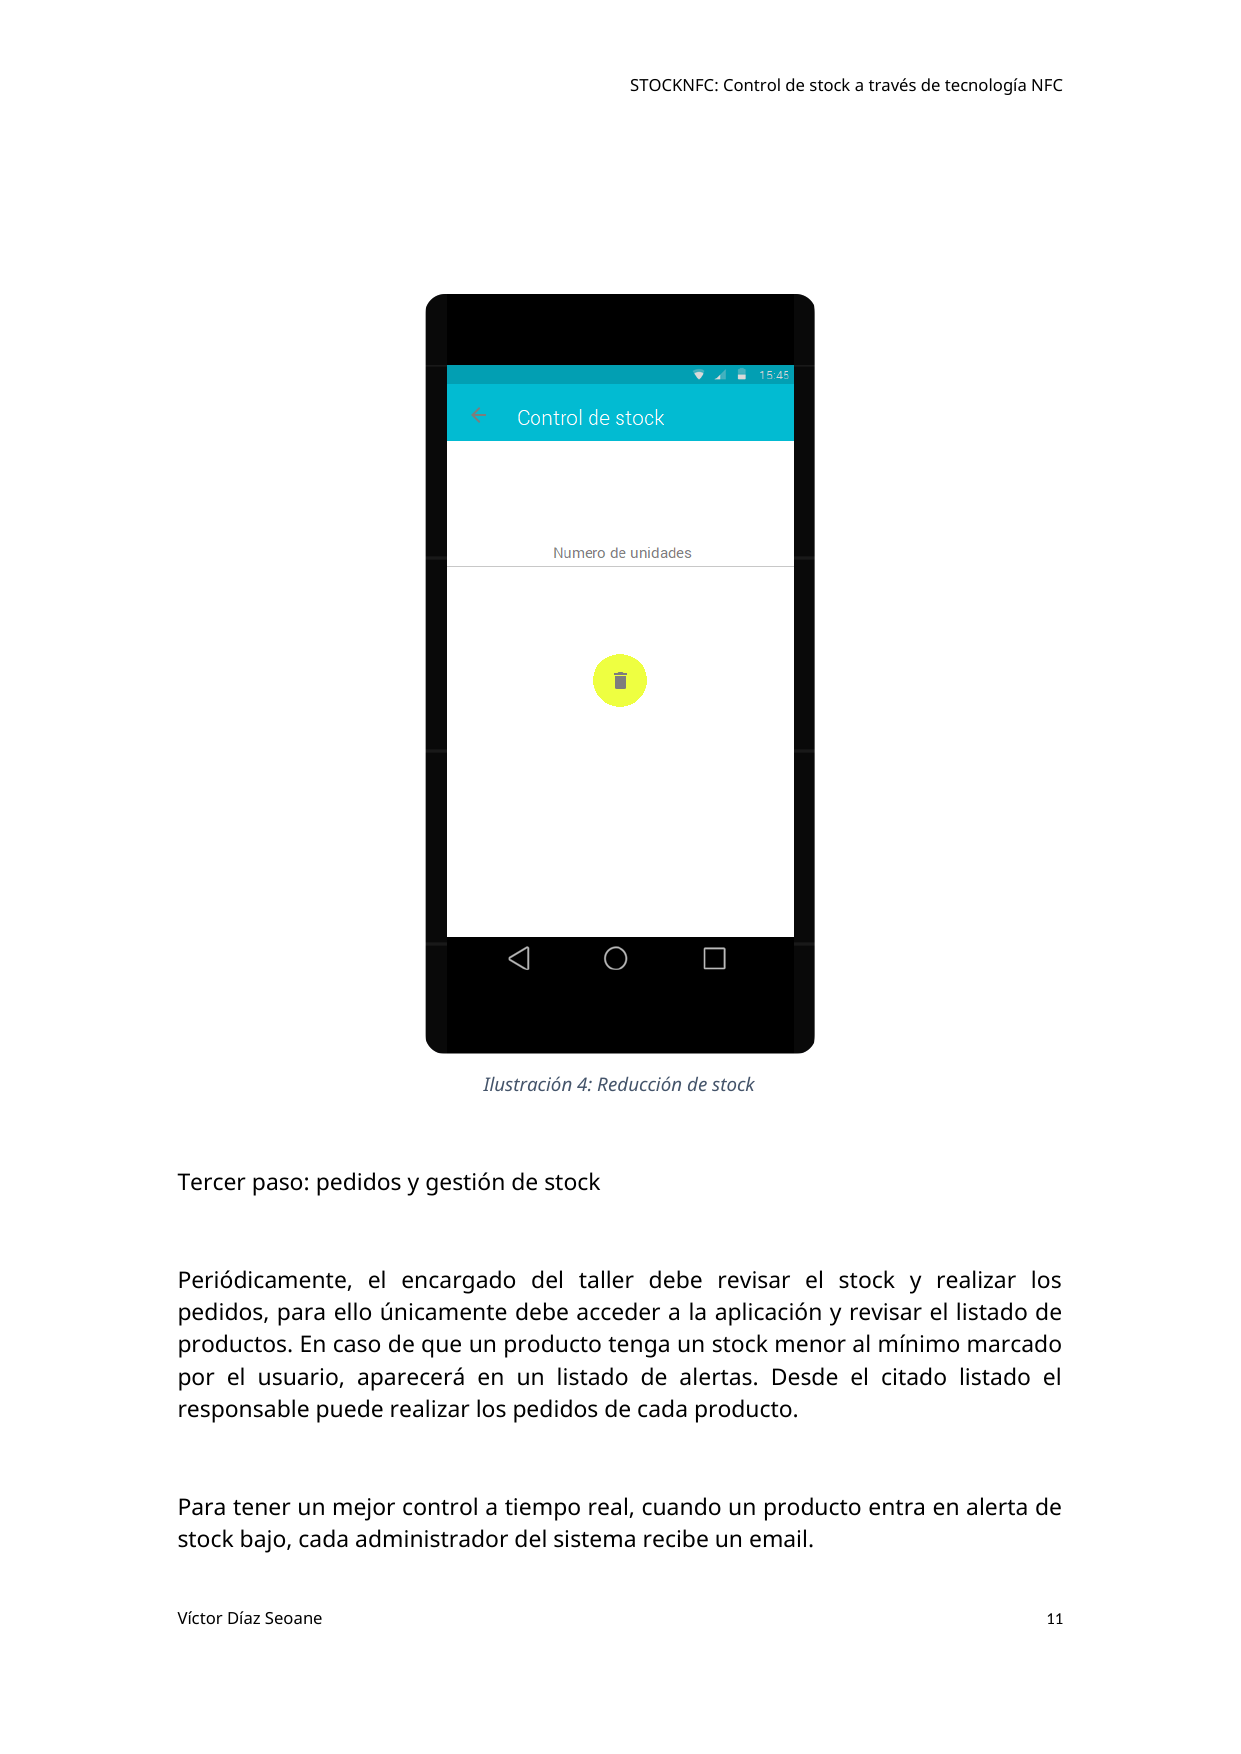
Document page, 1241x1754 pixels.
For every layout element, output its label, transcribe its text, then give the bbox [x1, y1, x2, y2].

text Ilustración 4: Reducción de stock [177, 1071, 1063, 1097]
text Para tener un mejor control a tiempo real, cuando un producto entra en alerta de stock bajo, cada administrador del sistema recibe un email. [177, 1491, 1063, 1554]
text Periódicamente, el encargado del taller debe revisar el stock y realizar los pedidos, para ello únicamente debe acceder a la aplicación y revisar el listado de productos. En caso de que un producto tenga un stock menor al mínimo marcado por el usuario, aparecerá en un listado de alertas. Desde el citado listado el responsable puede realizar los pedidos de cada producto. [177, 1264, 1063, 1424]
text Tercer paso: pedidos y gestión de stock [177, 1166, 1063, 1198]
